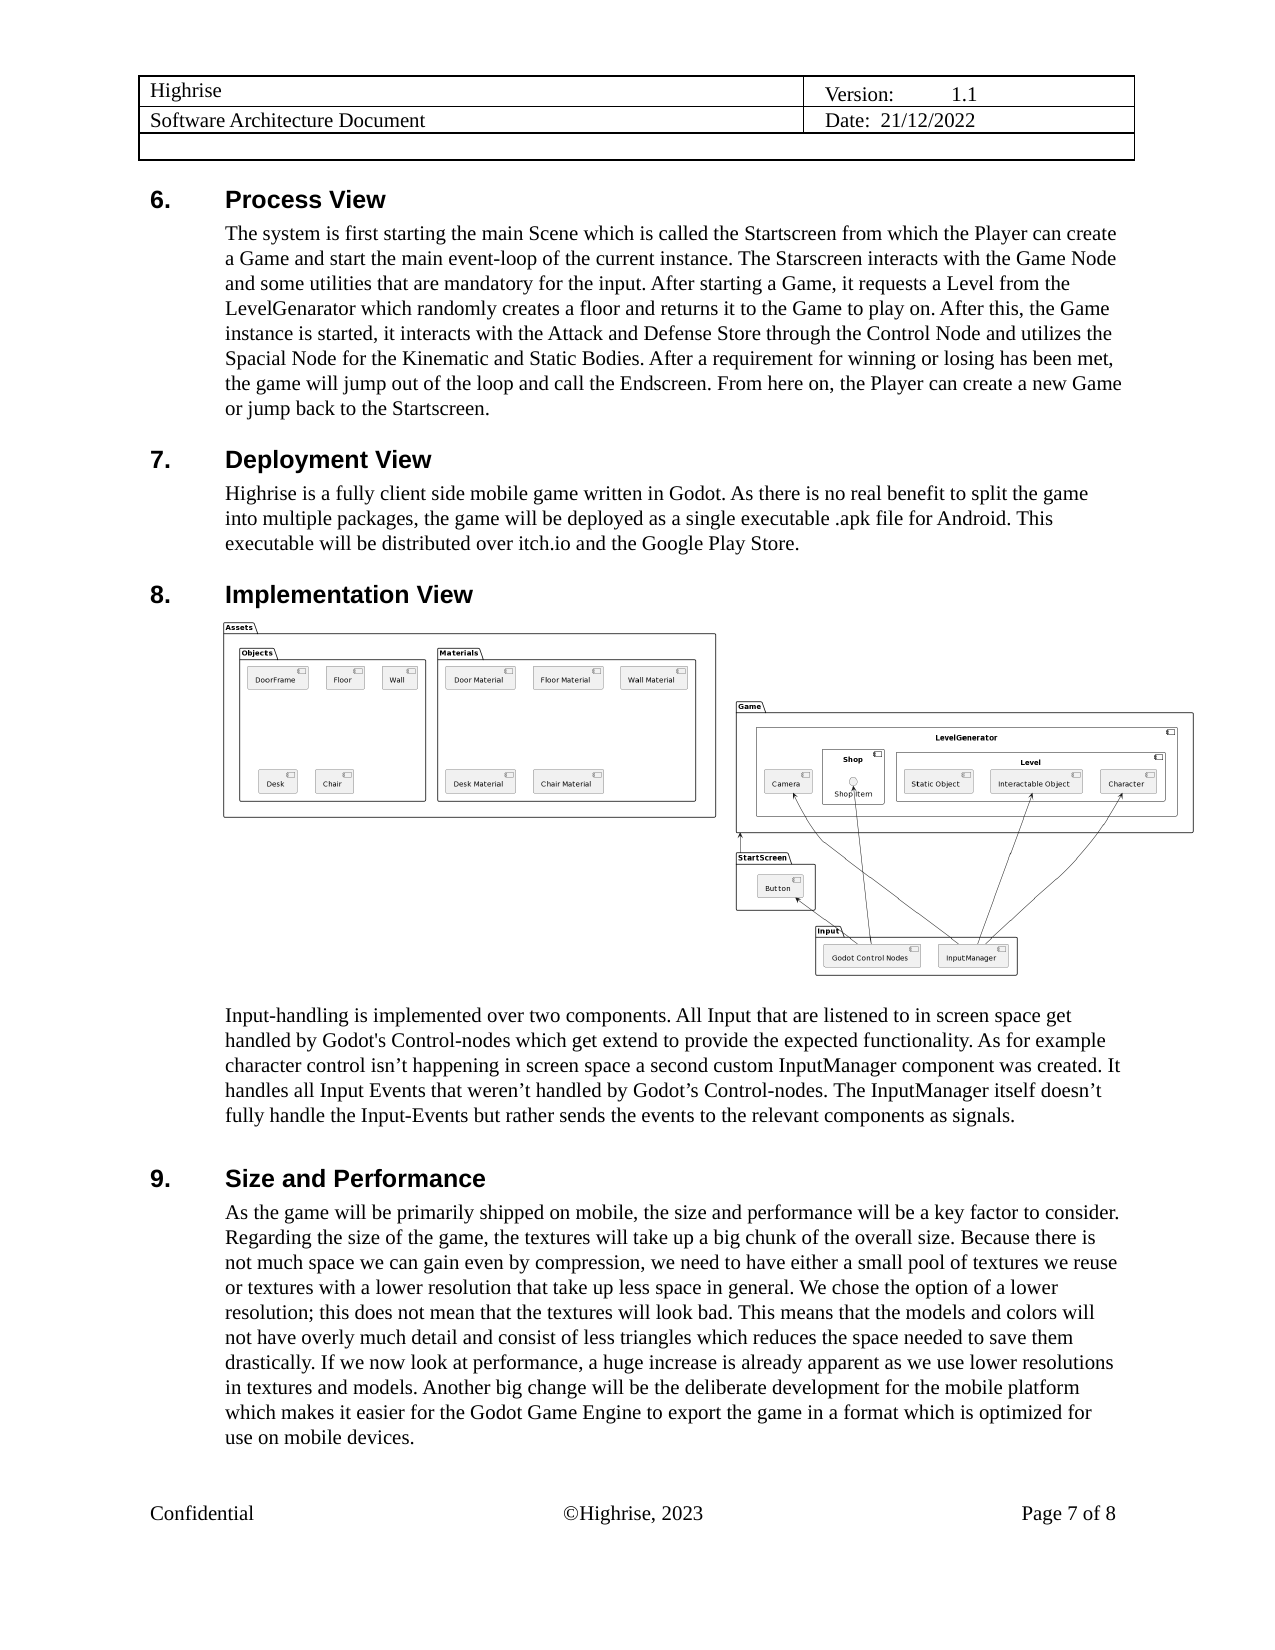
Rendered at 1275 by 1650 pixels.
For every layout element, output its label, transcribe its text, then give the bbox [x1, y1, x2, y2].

text The system is first starting the main Scene which is called the Startscreen from which the Player can create a Game and start the main event-loop of the current instance. The Starscreen interacts with the Game Node and some utilities that are mandatory for the input. After starting a Game, it requests a Level from the LevelGenarator which randomly creates a floor and returns it to the Game to play on. After this, the Game instance is started, it interacts with the Attack and Defense Store through the Control Node and utilizes the Spacial Node for the Kinematic and Static Bodies. After a requirement for winning or losing has been met, the game will jump out of the loop and call the Endscreen. From here on, the Player can create a new Game or jump back to the Startscreen. [225, 220, 1125, 420]
subtitle Implementation View [150, 580, 1125, 609]
text Highrise is a fully client side mobile game written in Godot. As there is no real benefit to split the game into multiple packages, the game will be deployed as a single executable .apk file for Android. This executable will be distributed over itch.io and the Google Play Store. [225, 480, 1125, 555]
subtitle Process View [150, 185, 1125, 214]
text Input-handling is implemented over two components. All Input that are listened to in screen space get handled by Godot's Control-nodes which get extend to provide the expected functionality. As for example character control isn’t happening in screen space a second custom InputManager component was created. It handles all Input Events that weren’t handled by Godot’s Control-nodes. The InputManager itself doesn’t fully handle the Input-Events but rather sends the events to the relevant components as signals. [225, 1002, 1125, 1127]
subtitle Size and Performance [150, 1164, 1125, 1193]
subtitle Deployment View [150, 445, 1125, 474]
text As the game will be primarily shipped on mobile, the size and performance will be a key factor to consider. Regarding the size of the game, the textures will take up a big chunk of the overall size. Because there is not much space we can gain even by compression, we need to have either a small pool of textures we reuse or textures with a lower resolution that take up less space in general. We chose the option of a lower resolution; this does not mean that the textures will look bad. This means that the models and colors will not have overly much detail and consist of less triangles which reduces the space needed to save them drastically. If we now look at performance, a huge increase is already apparent as we use lower resolutions in textures and models. Another big change will be the deliberate development for the mobile platform which makes it easier for the Godot Game Engine to export the game in a format which is optimized for use on mobile devices. [225, 1199, 1125, 1449]
picture [220, 620, 1196, 978]
